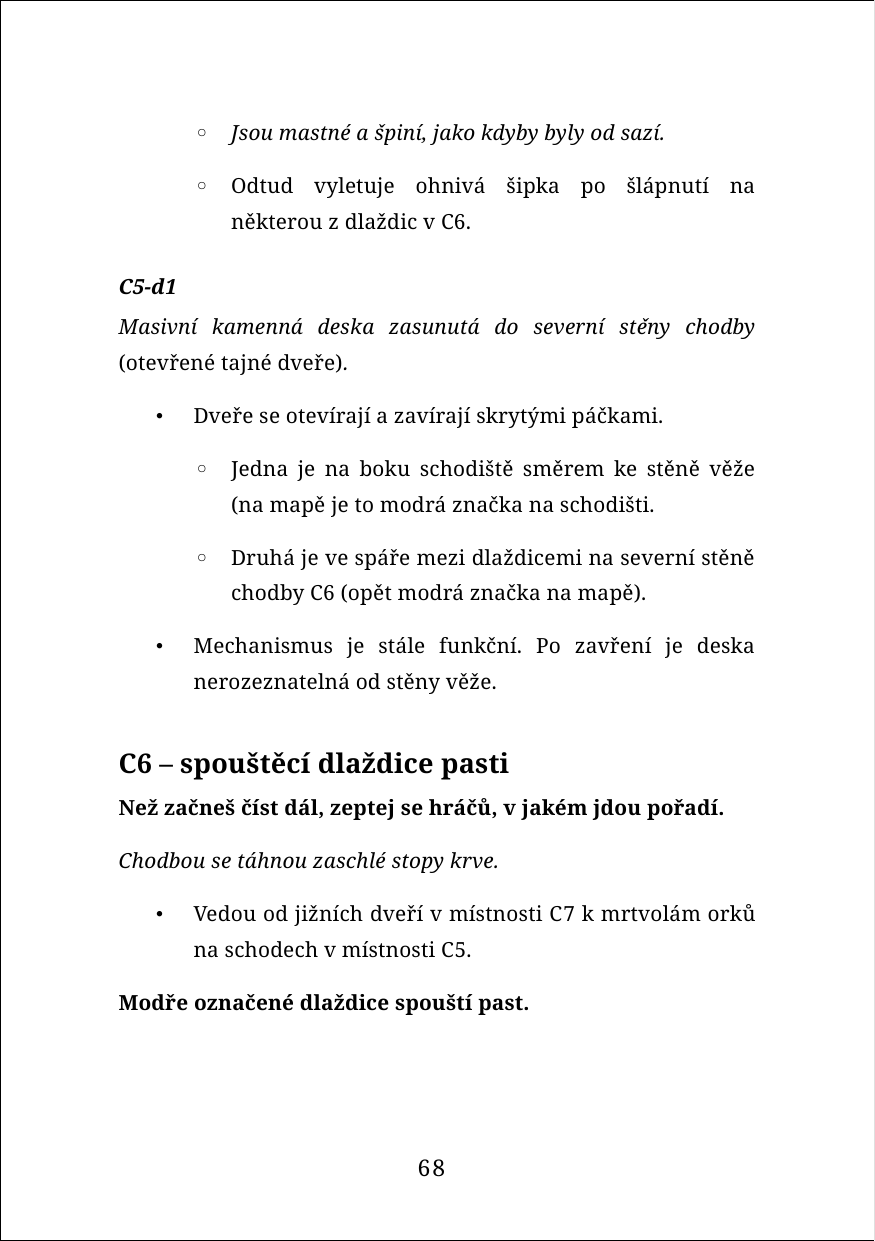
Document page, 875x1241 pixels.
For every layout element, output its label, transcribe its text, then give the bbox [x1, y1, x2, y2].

list Vedou od jižních dveří v místnosti C7 k mrtvolám orků na schodech v místnosti C5. [156, 899, 756, 963]
list Odtud vyletuje ohnivá šipka po šlápnutí na některou z dlaždic v C6. [193, 171, 756, 235]
subtitle C5-d1 [118, 272, 756, 300]
text Modře označené dlaždice spouští past. [118, 988, 756, 1016]
list Jedna je na boku schodiště směrem ke stěně věže (na mapě je to modrá značka na schodišti. [193, 454, 756, 518]
list Jsou mastné a špiní, jako kdyby byly od sazí. [193, 118, 756, 147]
text Chodbou se táhnou zaschlé stopy krve. [118, 846, 756, 874]
list Mechanismus je stále funkční. Po zavření je deska nerozeznatelná od stěny věže. [156, 632, 756, 696]
text Masivní kamenná deska zasunutá do severní stěny chodby (otevřené tajné dveře). [118, 312, 756, 376]
list Druhá je ve spáře mezi dlaždicemi na severní stěně chodby C6 (opět modrá značka na mapě). [193, 543, 756, 607]
list Dveře se otevírají a zavírají skrytými páčkami. [156, 401, 756, 429]
subtitle C6 – spouštěcí dlaždice pasti [118, 744, 756, 781]
text Než začneš číst dál, zeptej se hráčů, v jakém jdou pořadí. [118, 793, 756, 821]
